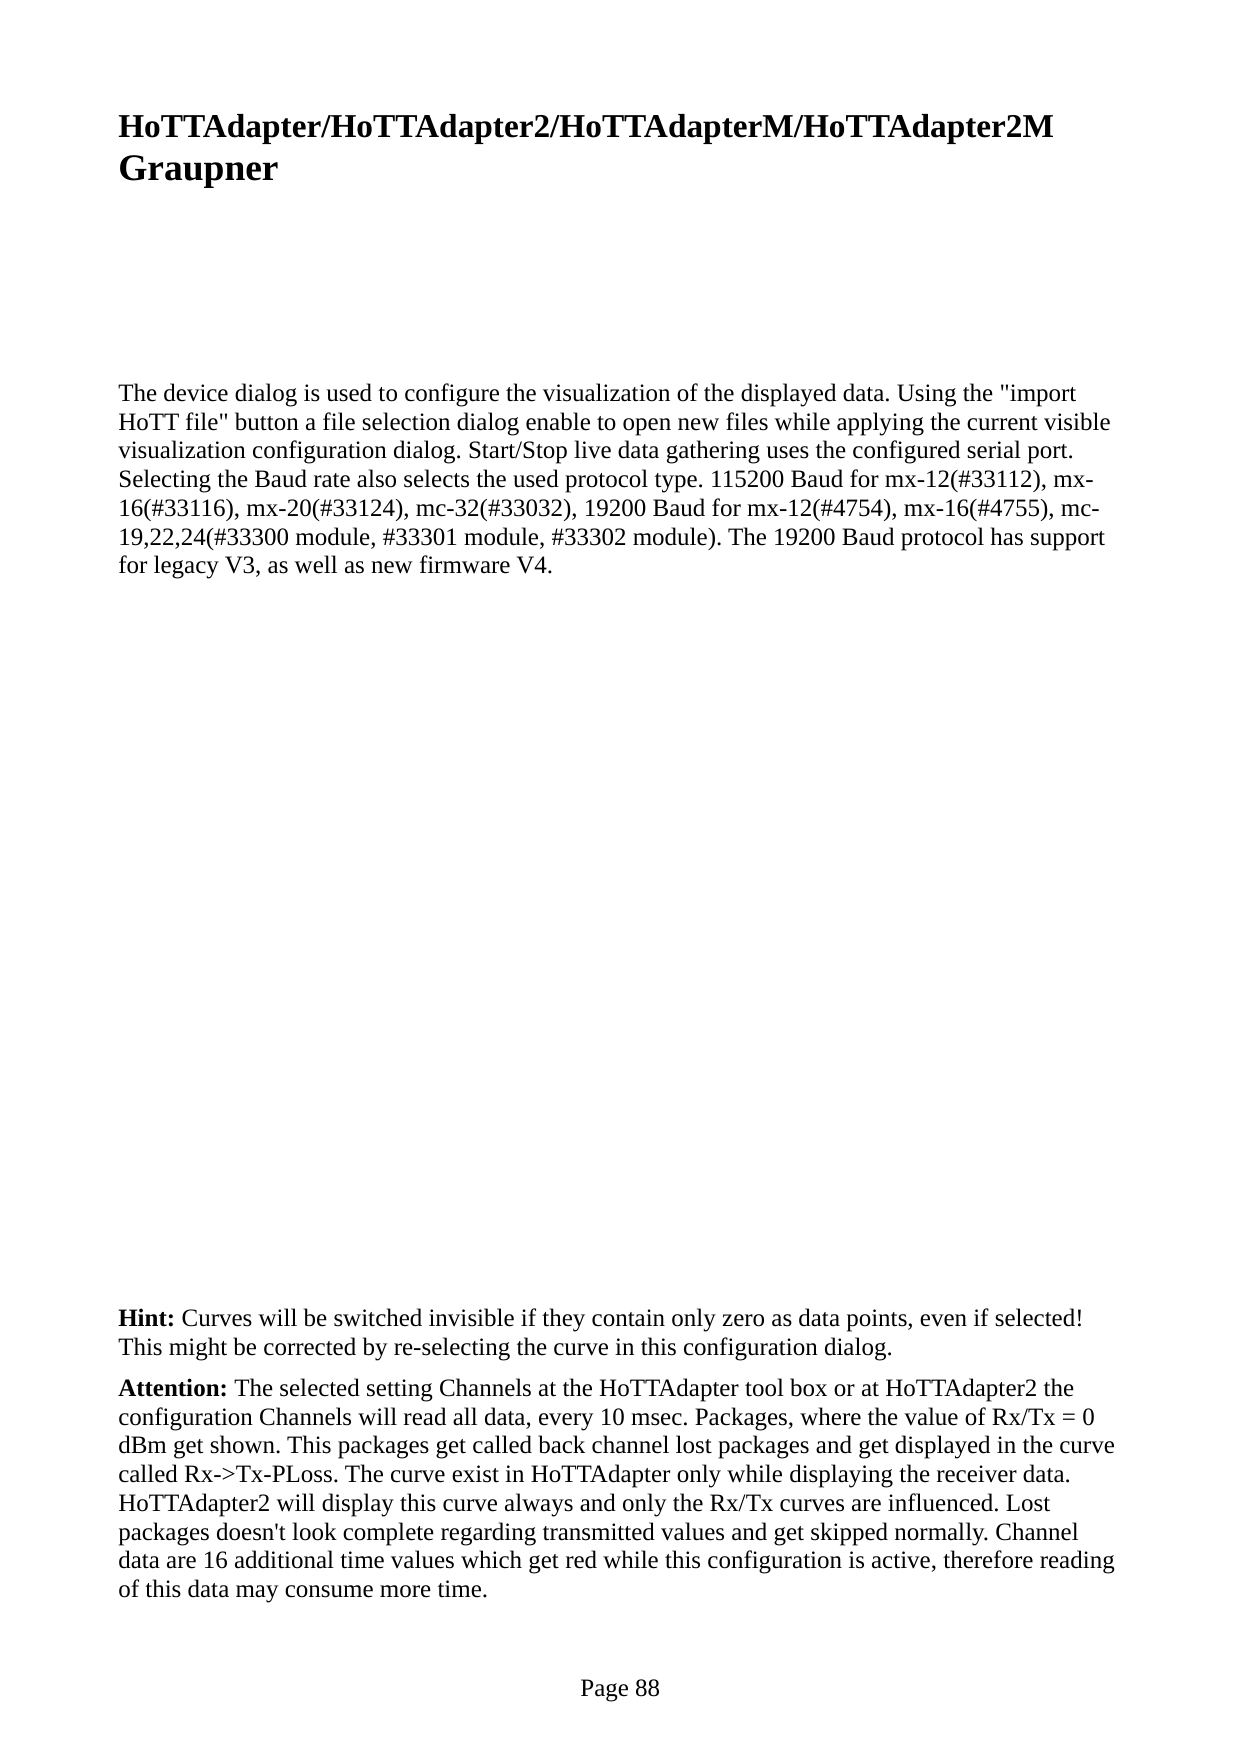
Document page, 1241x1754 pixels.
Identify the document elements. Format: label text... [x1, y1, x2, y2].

text Attention: The selected setting Channels at the HoTTAdapter tool box or at HoTTAdapter2 the configuration Channels will read all data, every 10 msec. Packages, where the value of Rx/Tx = 0 dBm get shown. This packages get called back channel lost packages and get displayed in the curve called Rx->Tx-PLoss. The curve exist in HoTTAdapter only while displaying the receiver data. HoTTAdapter2 will display this curve always and only the Rx/Tx curves are influenced. Lost packages doesn't look complete regarding transmitted values and get skipped normally. Channel data are 16 additional time values which get red while this configuration is active, therefore reading of this data may consume more time. [118, 1373, 1122, 1603]
subtitle HoTTAdapter/HoTTAdapter2/HoTTAdapterM/HoTTAdapter2M Graupner [118, 102, 1122, 188]
text Hint: Curves will be switched invisible if they contain only zero as data points, even if selected! This might be corrected by re-selecting the curve in this configuration dialog. [118, 1303, 1122, 1360]
text The device dialog is used to configure the visualization of the displayed data. Using the "import HoTT file" button a file selection dialog enable to open new files while applying the current visible visualization configuration dialog. Start/Stop live data gathering uses the configured serial port. Selecting the Baud rate also selects the used protocol type. 115200 Baud for mx-12(#33112), mx-16(#33116), mx-20(#33124), mc-32(#33032), 19200 Baud for mx-12(#4754), mx-16(#4755), mc-19,22,24(#33300 module, #33301 module, #33302 module). The 19200 Baud protocol has support for legacy V3, as well as new firmware V4. [118, 201, 1122, 579]
